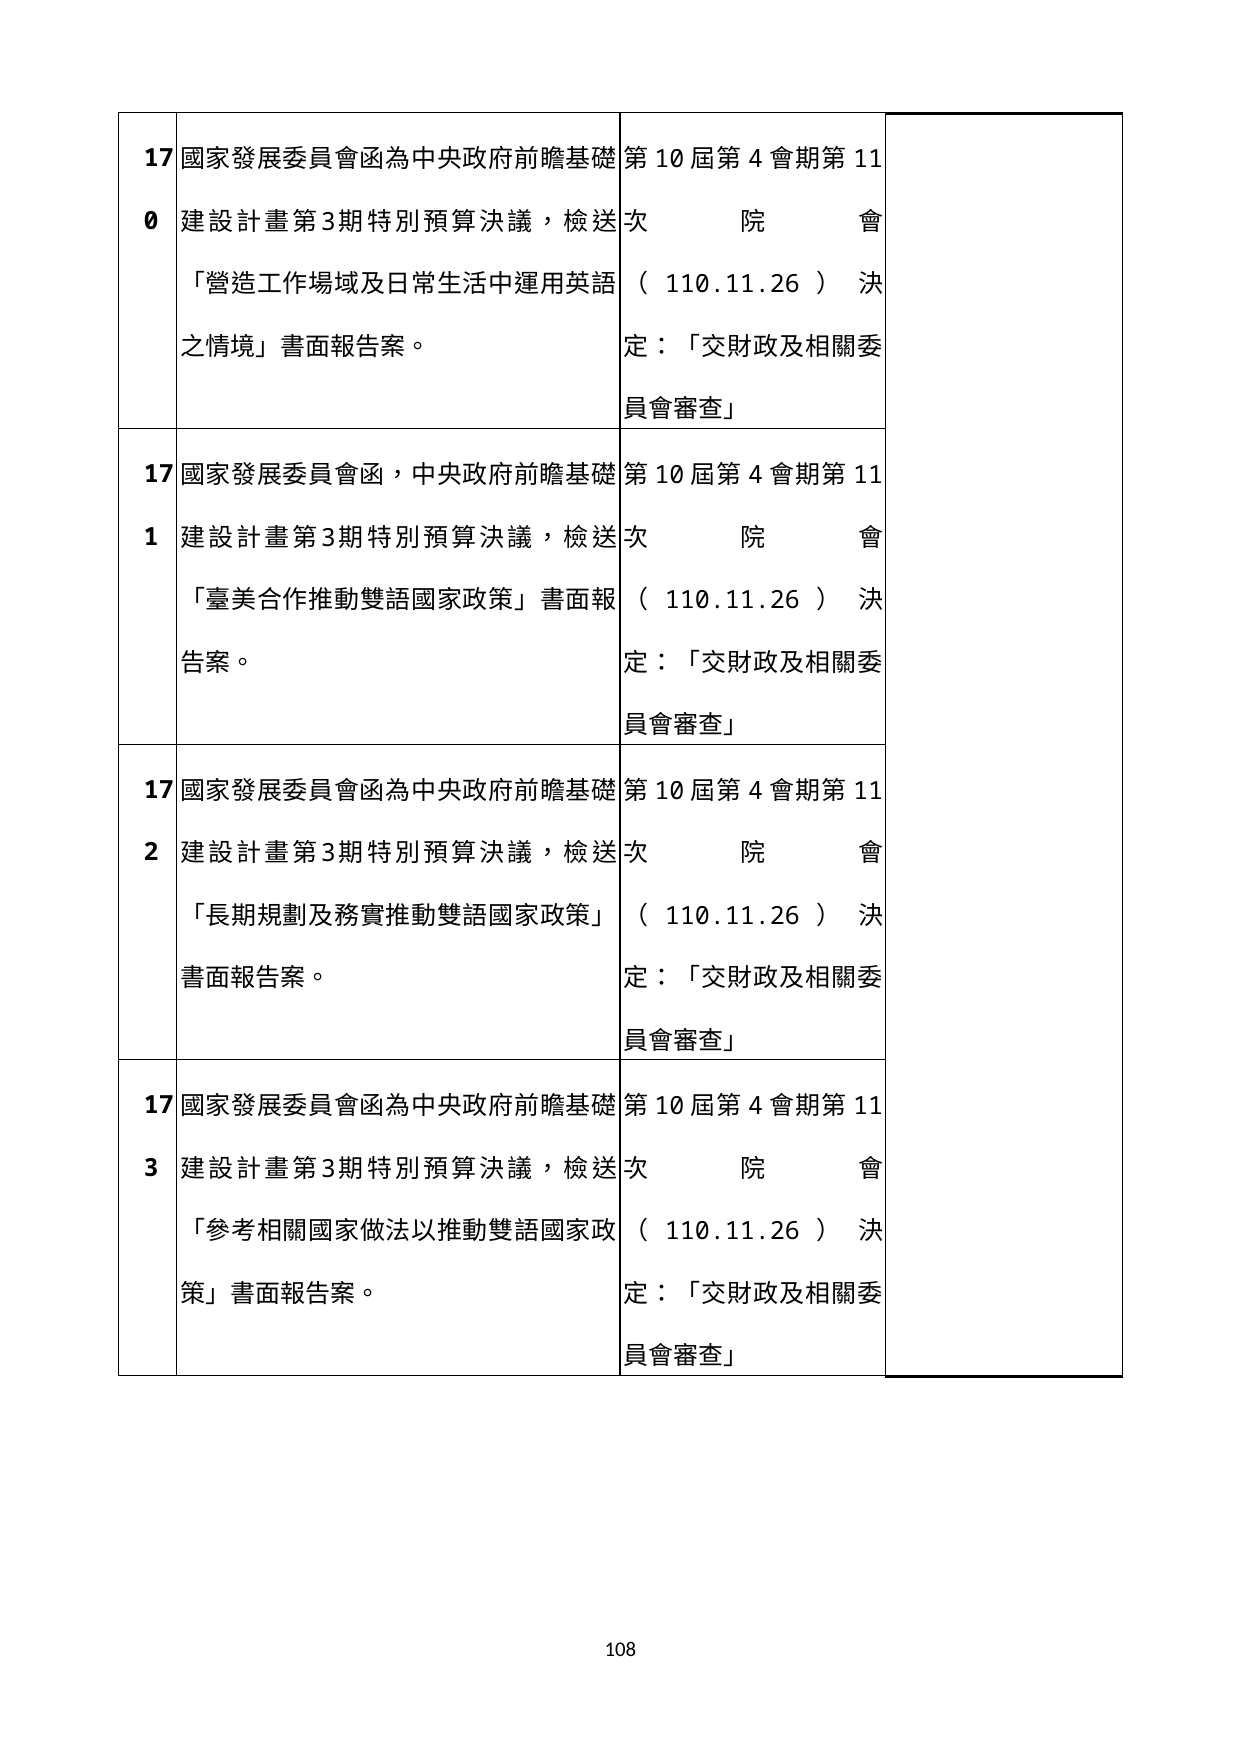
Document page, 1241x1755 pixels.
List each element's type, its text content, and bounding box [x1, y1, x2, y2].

table_cell 國家發展委員會函為中央政府前瞻基礎建設計畫第3期特別預算決議，檢送「參考相關國家做法以推動雙語國家政策」書面報告案。 [177, 1060, 619, 1375]
table_cell 第10屆第4會期第11次院會（110.11.26）決定：「交財政及相關委員會審查」 [621, 1060, 885, 1375]
table_cell [119, 745, 176, 1059]
table_cell 第10屆第4會期第11次院會（110.11.26）決定：「交財政及相關委員會審查」 [621, 745, 885, 1059]
table_cell 第10屆第4會期第11次院會（110.11.26）決定：「交財政及相關委員會審查」 [621, 429, 885, 743]
table_cell [119, 113, 176, 428]
table_cell 第10屆第4會期第11次院會（110.11.26）決定：「交財政及相關委員會審查」 [621, 113, 885, 428]
table_cell 國家發展委員會函為中央政府前瞻基礎建設計畫第3期特別預算決議，檢送「營造工作場域及日常生活中運用英語之情境」書面報告案。 [177, 113, 619, 428]
table_cell [119, 1060, 176, 1375]
table_cell 國家發展委員會函為中央政府前瞻基礎建設計畫第3期特別預算決議，檢送「長期規劃及務實推動雙語國家政策」書面報告案。 [177, 745, 619, 1059]
table_cell [886, 115, 1122, 1375]
table_cell [119, 429, 176, 743]
table_cell 國家發展委員會函，中央政府前瞻基礎建設計畫第3期特別預算決議，檢送「臺美合作推動雙語國家政策」書面報告案。 [177, 429, 619, 743]
